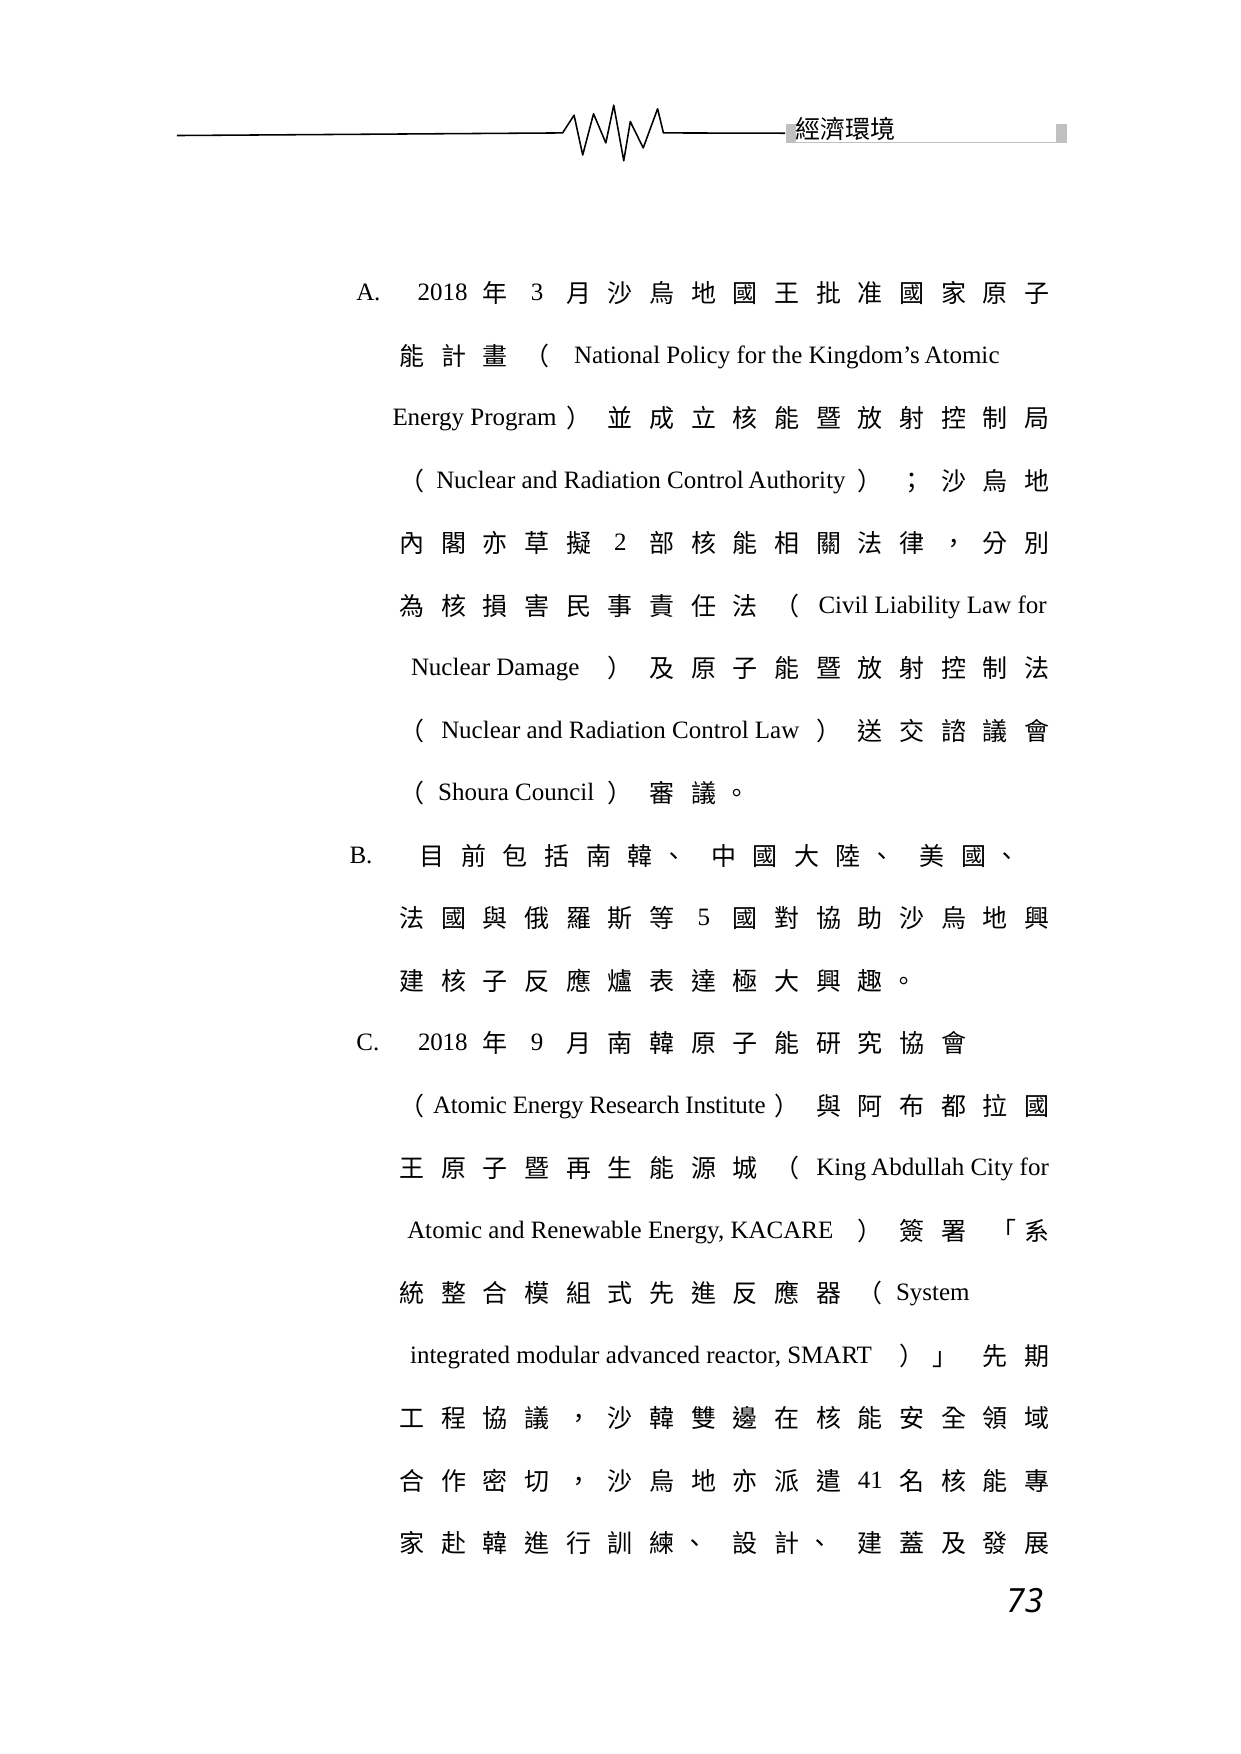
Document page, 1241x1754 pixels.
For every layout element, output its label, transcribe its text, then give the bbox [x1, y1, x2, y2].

text C. 2018年9月南韓原子能研究協會（Atomic Energy Research Institute）與阿布都拉國王原子暨再生能源城（King Abdullah City for Atomic and Renewable Energy, KACARE）簽署「系統整合模組式先進反應器（System integrated modular advanced reactor, SMART）」先期工程協議，沙韓雙邊在核能安全領域合作密切，沙烏地亦派遣41名核能專家赴韓進行訓練、設計、建蓋及發展 [330, 1000, 1058, 1563]
text A. 2018年3月沙烏地國王批准國家原子能計畫（National Policy for the Kingdom’s Atomic Energy Program）並成立核能暨放射控制局（Nuclear and Radiation Control Authority）；沙烏地內閣亦草擬2部核能相關法律，分別為核損害民事責任法（Civil Liability Law for Nuclear Damage）及原子能暨放射控制法（Nuclear and Radiation Control Law）送交諮議會（Shoura Council）審議。 [330, 250, 1058, 813]
text B. 目前包括南韓、中國大陸、美國、法國與俄羅斯等5國對協助沙烏地興建核子反應爐表達極大興趣。 [330, 813, 1058, 1000]
